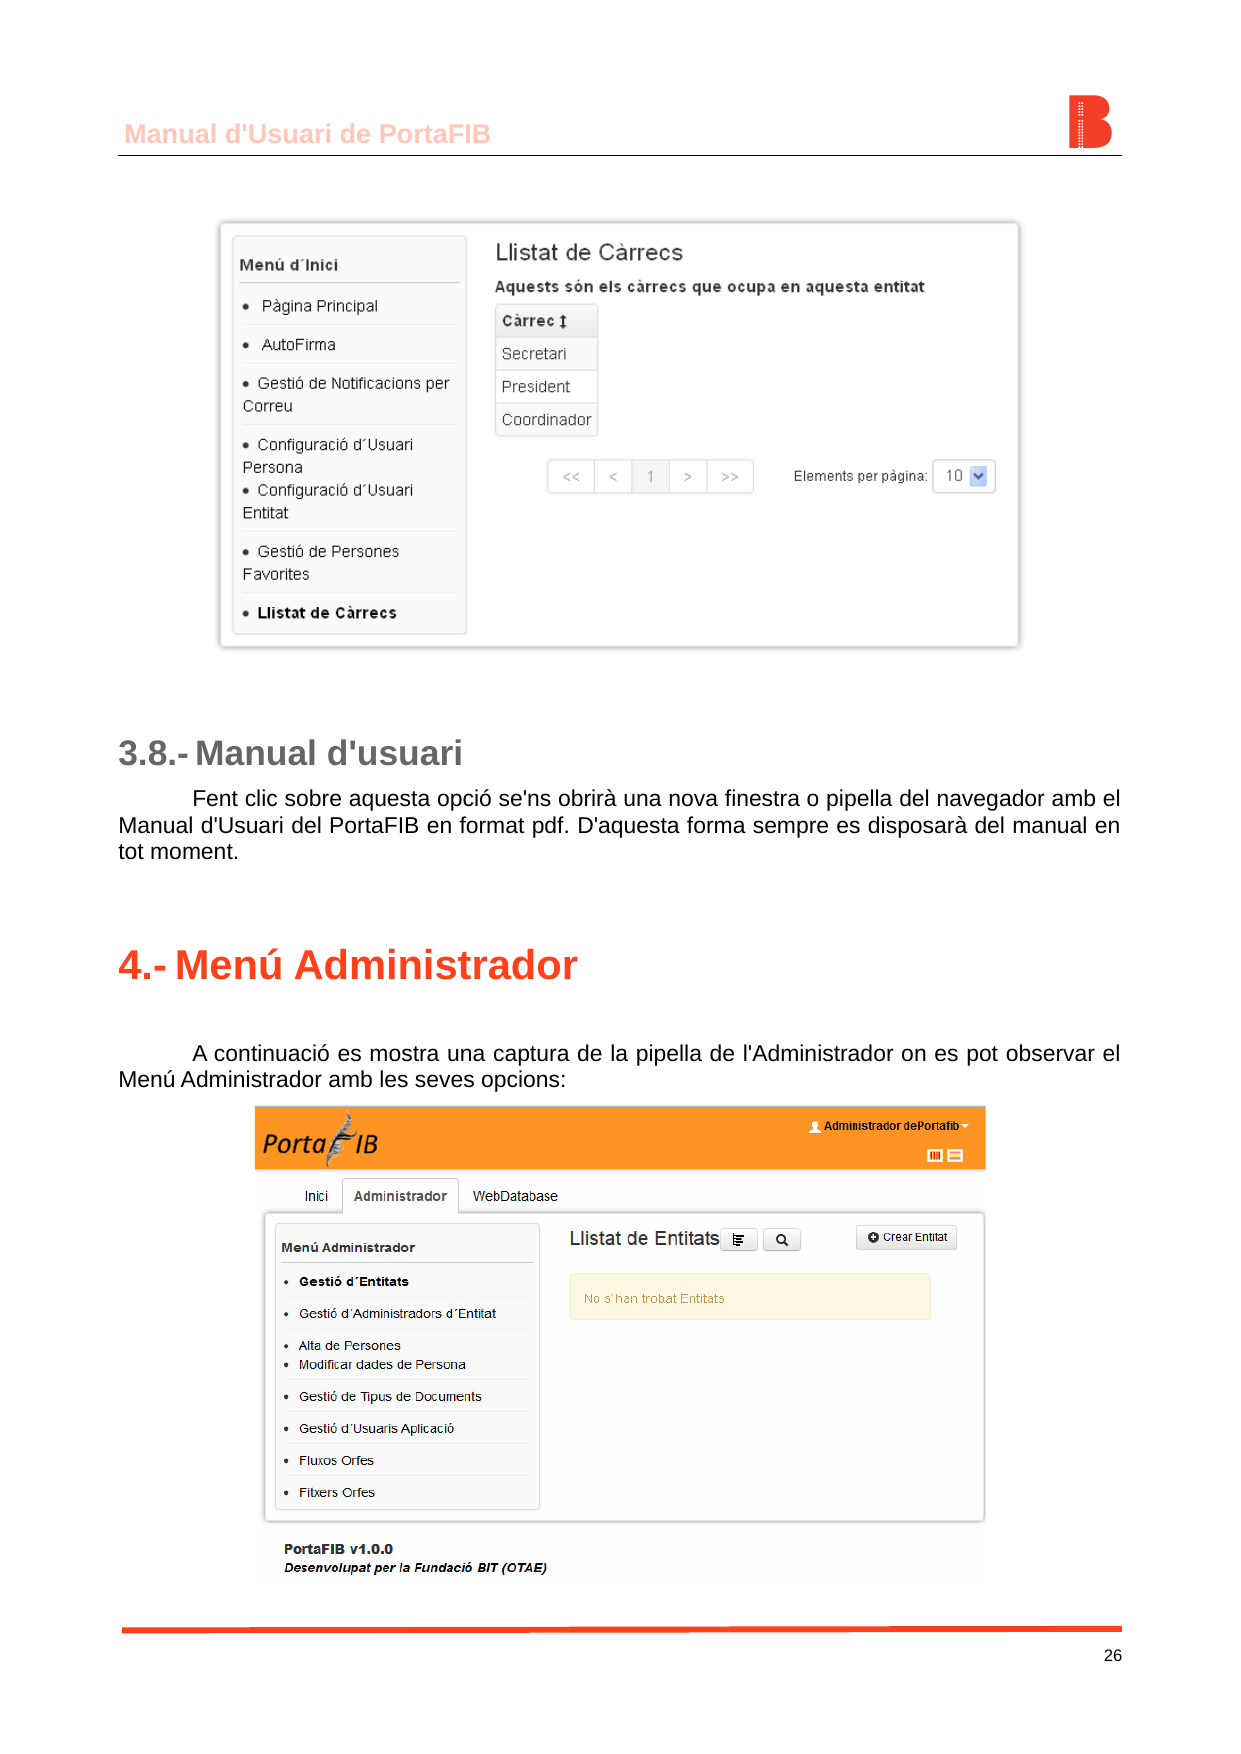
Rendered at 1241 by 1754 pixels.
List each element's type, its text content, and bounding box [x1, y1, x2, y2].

subtitle Manual d'usuari [118, 732, 1122, 773]
picture [254, 1105, 986, 1587]
subtitle Menú Administrador [118, 941, 1122, 988]
text Fent clic sobre aquesta opció se'ns obrirà una nova finestra o pipella del navegador amb el Manual d'Usuari del PortaFIB en format pdf. D'aquesta forma sempre es disposarà del manual en tot moment. [118, 785, 1122, 864]
picture [211, 215, 1029, 656]
text A continuació es mostra una captura de la pipella de l'Administrador on es pot observar el Menú Administrador amb les seves opcions: [118, 1040, 1122, 1093]
picture [1063, 94, 1117, 150]
